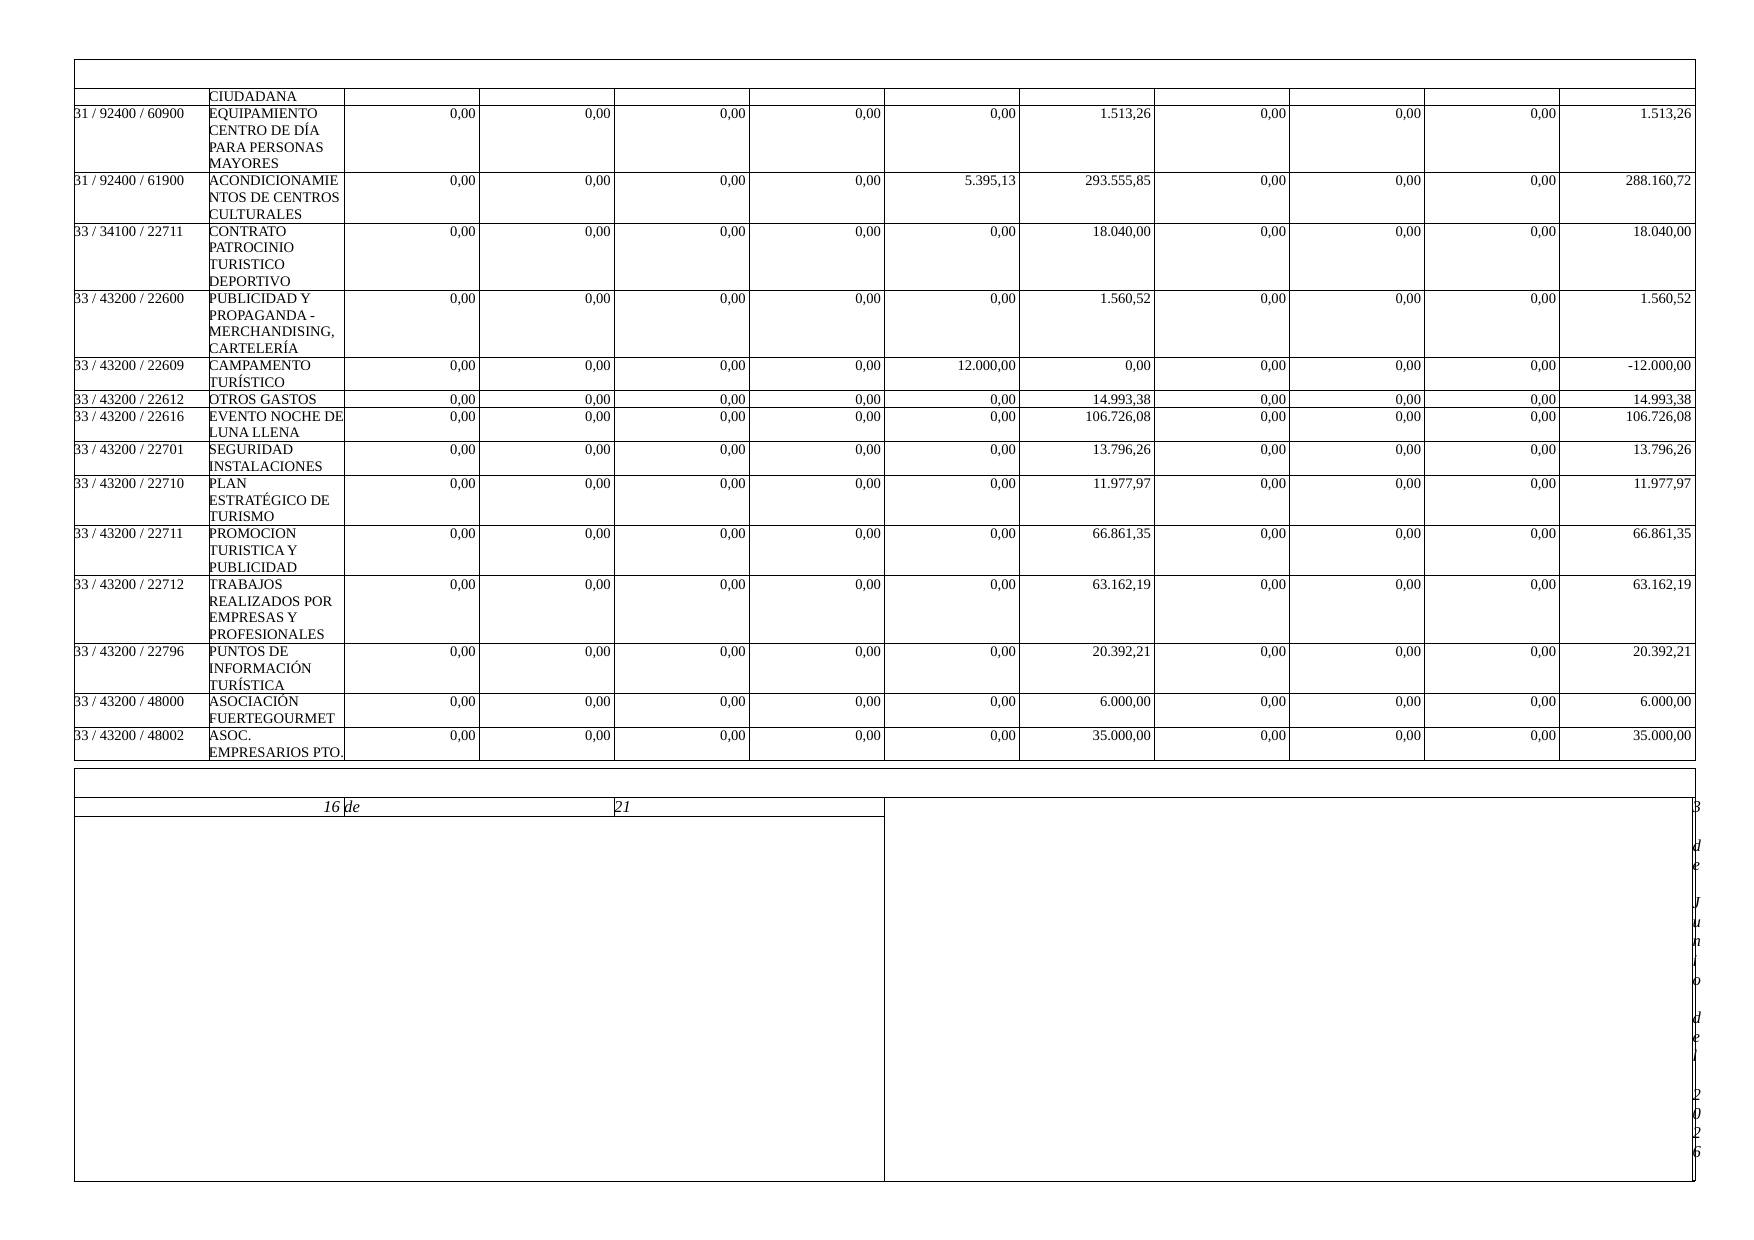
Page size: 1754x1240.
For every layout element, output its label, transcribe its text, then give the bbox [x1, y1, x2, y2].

table_cell 33 / 43200 / 22710 [75, 476, 209, 525]
table_cell [1020, 89, 1154, 105]
table_cell 0,00 [1425, 391, 1559, 407]
table_cell 0,00 [885, 106, 1019, 172]
table_cell 0,00 [750, 391, 884, 407]
table_cell 0,00 [1290, 644, 1424, 693]
table_cell 33 / 34100 / 22711 [75, 224, 209, 289]
table_cell 0,00 [1425, 408, 1559, 441]
table_cell 0,00 [1425, 106, 1559, 172]
table_cell 106.726,08 [1560, 408, 1695, 441]
table_cell 0,00 [345, 291, 479, 357]
table_cell 0,00 [480, 442, 614, 474]
table_cell 0,00 [885, 644, 1019, 693]
table_cell 0,00 [1290, 391, 1424, 407]
table_cell 0,00 [885, 576, 1019, 643]
table_cell 35.000,00 [1560, 728, 1695, 760]
table_cell 0,00 [615, 224, 749, 289]
table_cell 20.392,21 [1560, 644, 1695, 693]
table_cell 0,00 [1290, 173, 1424, 222]
table_cell SEGURIDAD INSTALACIONES [210, 442, 344, 474]
table_cell 0,00 [345, 694, 479, 727]
table_cell [1425, 89, 1559, 105]
table_cell 63.162,19 [1020, 576, 1154, 643]
table_cell [1290, 89, 1424, 105]
table_cell 0,00 [615, 728, 749, 760]
table_cell PUNTOS DE INFORMACIÓN TURÍSTICA [210, 644, 344, 693]
table_cell 0,00 [1290, 224, 1424, 289]
table_cell 31 / 92400 / 60900 [75, 106, 209, 172]
table_cell 0,00 [1155, 526, 1289, 575]
table_cell 33 / 43200 / 22711 [75, 526, 209, 575]
table_cell 0,00 [1425, 291, 1559, 357]
table_cell 0,00 [615, 391, 749, 407]
table_cell 13.796,26 [1020, 442, 1154, 474]
table_cell 0,00 [1155, 358, 1289, 390]
table_cell 6.000,00 [1560, 694, 1695, 727]
table_cell EVENTO NOCHE DE LUNA LLENA [210, 408, 344, 441]
table_cell 0,00 [480, 408, 614, 441]
table_cell 33 / 43200 / 48002 [75, 728, 209, 760]
table_cell 0,00 [885, 408, 1019, 441]
table_cell 0,00 [750, 728, 884, 760]
table_cell 0,00 [1155, 408, 1289, 441]
table_cell 0,00 [750, 644, 884, 693]
table_cell 0,00 [1425, 728, 1559, 760]
table_cell 0,00 [345, 526, 479, 575]
table_cell 0,00 [480, 476, 614, 525]
table_cell 0,00 [1290, 694, 1424, 727]
table_cell 31 / 92400 / 61900 [75, 173, 209, 222]
table_cell 0,00 [1155, 173, 1289, 222]
table_cell [480, 89, 614, 105]
table_cell 0,00 [480, 526, 614, 575]
table_cell 0,00 [885, 526, 1019, 575]
table_cell 0,00 [885, 291, 1019, 357]
table_cell 1.560,52 [1020, 291, 1154, 357]
table_cell 0,00 [345, 476, 479, 525]
table_cell 0,00 [750, 358, 884, 390]
table_cell 0,00 [1425, 358, 1559, 390]
table_cell OTROS GASTOS [210, 391, 344, 407]
table_cell 0,00 [750, 576, 884, 643]
table_cell 0,00 [615, 173, 749, 222]
table_cell [615, 89, 749, 105]
table_cell 106.726,08 [1020, 408, 1154, 441]
table_cell 0,00 [345, 408, 479, 441]
table_cell [1155, 89, 1289, 105]
table_cell 0,00 [615, 576, 749, 643]
table_cell 0,00 [1290, 526, 1424, 575]
table_cell 35.000,00 [1020, 728, 1154, 760]
table_cell 0,00 [1155, 291, 1289, 357]
table_cell 0,00 [345, 224, 479, 289]
table_cell 0,00 [1425, 526, 1559, 575]
table_cell TRABAJOS REALIZADOS POR EMPRESAS Y PROFESIONALES [210, 576, 344, 643]
table_cell 1.513,26 [1560, 106, 1695, 172]
table_cell 0,00 [1155, 476, 1289, 525]
table_cell CAMPAMENTO TURÍSTICO [210, 358, 344, 390]
table_cell 33 / 43200 / 22712 [75, 576, 209, 643]
table_cell 0,00 [480, 576, 614, 643]
table_cell 14.993,38 [1560, 391, 1695, 407]
table_cell EQUIPAMIENTO CENTRO DE DÍA PARA PERSONAS MAYORES [210, 106, 344, 172]
table_cell 0,00 [345, 442, 479, 474]
table_cell 0,00 [1425, 224, 1559, 289]
table_cell 11.977,97 [1560, 476, 1695, 525]
table_cell 0,00 [750, 224, 884, 289]
table_cell 0,00 [1155, 644, 1289, 693]
table_cell 0,00 [1425, 694, 1559, 727]
table_cell 14.993,38 [1020, 391, 1154, 407]
table_cell 0,00 [615, 644, 749, 693]
table_cell 0,00 [750, 106, 884, 172]
table_cell 0,00 [480, 391, 614, 407]
table_cell 0,00 [1155, 442, 1289, 474]
table_cell 0,00 [345, 358, 479, 390]
table_cell 0,00 [885, 728, 1019, 760]
table_cell 33 / 43200 / 22609 [75, 358, 209, 390]
table_cell 0,00 [1425, 476, 1559, 525]
table_cell 0,00 [615, 358, 749, 390]
table_cell 6.000,00 [1020, 694, 1154, 727]
table_cell 0,00 [1290, 291, 1424, 357]
table_cell 0,00 [480, 694, 614, 727]
table_cell 0,00 [750, 526, 884, 575]
table_cell 33 / 43200 / 48000 [75, 694, 209, 727]
table_cell 0,00 [1290, 476, 1424, 525]
table_cell 0,00 [480, 106, 614, 172]
table_cell 0,00 [750, 476, 884, 525]
table_cell 0,00 [1290, 576, 1424, 643]
table_cell 33 / 43200 / 22701 [75, 442, 209, 474]
table_cell 0,00 [750, 291, 884, 357]
table_cell 12.000,00 [885, 358, 1019, 390]
table_cell 0,00 [1155, 728, 1289, 760]
table_cell 0,00 [480, 173, 614, 222]
table_cell 33 / 43200 / 22616 [75, 408, 209, 441]
table_cell 0,00 [885, 224, 1019, 289]
table_cell -12.000,00 [1560, 358, 1695, 390]
table_cell 0,00 [885, 476, 1019, 525]
table_cell 0,00 [480, 291, 614, 357]
table_cell 0,00 [750, 694, 884, 727]
table_cell 0,00 [885, 442, 1019, 474]
table_cell 0,00 [615, 476, 749, 525]
table_cell 11.977,97 [1020, 476, 1154, 525]
table_cell 0,00 [345, 391, 479, 407]
table_cell 20.392,21 [1020, 644, 1154, 693]
table_cell 0,00 [750, 408, 884, 441]
table_cell 0,00 [750, 442, 884, 474]
table_cell 0,00 [615, 106, 749, 172]
table_cell 0,00 [1290, 358, 1424, 390]
table_cell 0,00 [615, 408, 749, 441]
table_cell 18.040,00 [1020, 224, 1154, 289]
table_cell CONTRATO PATROCINIO TURISTICO DEPORTIVO [210, 224, 344, 289]
table_cell [750, 89, 884, 105]
table_cell 0,00 [1425, 576, 1559, 643]
table_cell 293.555,85 [1020, 173, 1154, 222]
table_cell 0,00 [1290, 442, 1424, 474]
table_cell 0,00 [1425, 173, 1559, 222]
table_cell ASOCIACIÓN FUERTEGOURMET [210, 694, 344, 727]
table_cell 1.513,26 [1020, 106, 1154, 172]
table_cell 0,00 [615, 694, 749, 727]
table_cell 33 / 43200 / 22796 [75, 644, 209, 693]
table_cell 18.040,00 [1560, 224, 1695, 289]
table_cell 0,00 [345, 173, 479, 222]
table_cell 0,00 [1155, 106, 1289, 172]
table_cell [345, 89, 479, 105]
table_cell 0,00 [345, 728, 479, 760]
table_cell 0,00 [1155, 694, 1289, 727]
table_cell 66.861,35 [1560, 526, 1695, 575]
table_cell 0,00 [480, 644, 614, 693]
table_cell 0,00 [1425, 644, 1559, 693]
table_cell 0,00 [885, 391, 1019, 407]
table_cell 5.395,13 [885, 173, 1019, 222]
table_cell 33 / 43200 / 22600 [75, 291, 209, 357]
table_cell ASOC. EMPRESARIOS PTO. [210, 728, 344, 760]
table_cell 0,00 [345, 106, 479, 172]
table_cell 13.796,26 [1560, 442, 1695, 474]
table_cell 33 / 43200 / 22612 [75, 391, 209, 407]
table_cell ACONDICIONAMIENTOS DE CENTROS CULTURALES [210, 173, 344, 222]
table_cell [885, 89, 1019, 105]
table_cell 0,00 [615, 291, 749, 357]
table_cell 1.560,52 [1560, 291, 1695, 357]
table_cell CIUDADANA [210, 89, 344, 105]
table_cell 288.160,72 [1560, 173, 1695, 222]
table_cell 0,00 [1290, 106, 1424, 172]
table_cell 0,00 [480, 728, 614, 760]
table_cell 0,00 [345, 644, 479, 693]
table_cell 0,00 [1290, 408, 1424, 441]
table_cell 0,00 [615, 526, 749, 575]
table_cell 0,00 [480, 358, 614, 390]
table_cell PLAN ESTRATÉGICO DE TURISMO [210, 476, 344, 525]
table_cell 63.162,19 [1560, 576, 1695, 643]
table_cell PROMOCION TURISTICA Y PUBLICIDAD [210, 526, 344, 575]
table_cell 0,00 [1020, 358, 1154, 390]
table_cell 66.861,35 [1020, 526, 1154, 575]
table_cell 0,00 [1155, 576, 1289, 643]
table_cell 0,00 [345, 576, 479, 643]
table_cell PUBLICIDAD Y PROPAGANDA - MERCHANDISING, CARTELERÍA [210, 291, 344, 357]
table_cell [1560, 89, 1695, 105]
table_cell 0,00 [1155, 391, 1289, 407]
table_cell 0,00 [1290, 728, 1424, 760]
table_cell 0,00 [885, 694, 1019, 727]
table_cell 0,00 [1155, 224, 1289, 289]
table_cell 0,00 [1425, 442, 1559, 474]
table_cell 0,00 [615, 442, 749, 474]
table_cell 0,00 [480, 224, 614, 289]
table_cell 0,00 [750, 173, 884, 222]
table_cell [75, 89, 209, 105]
